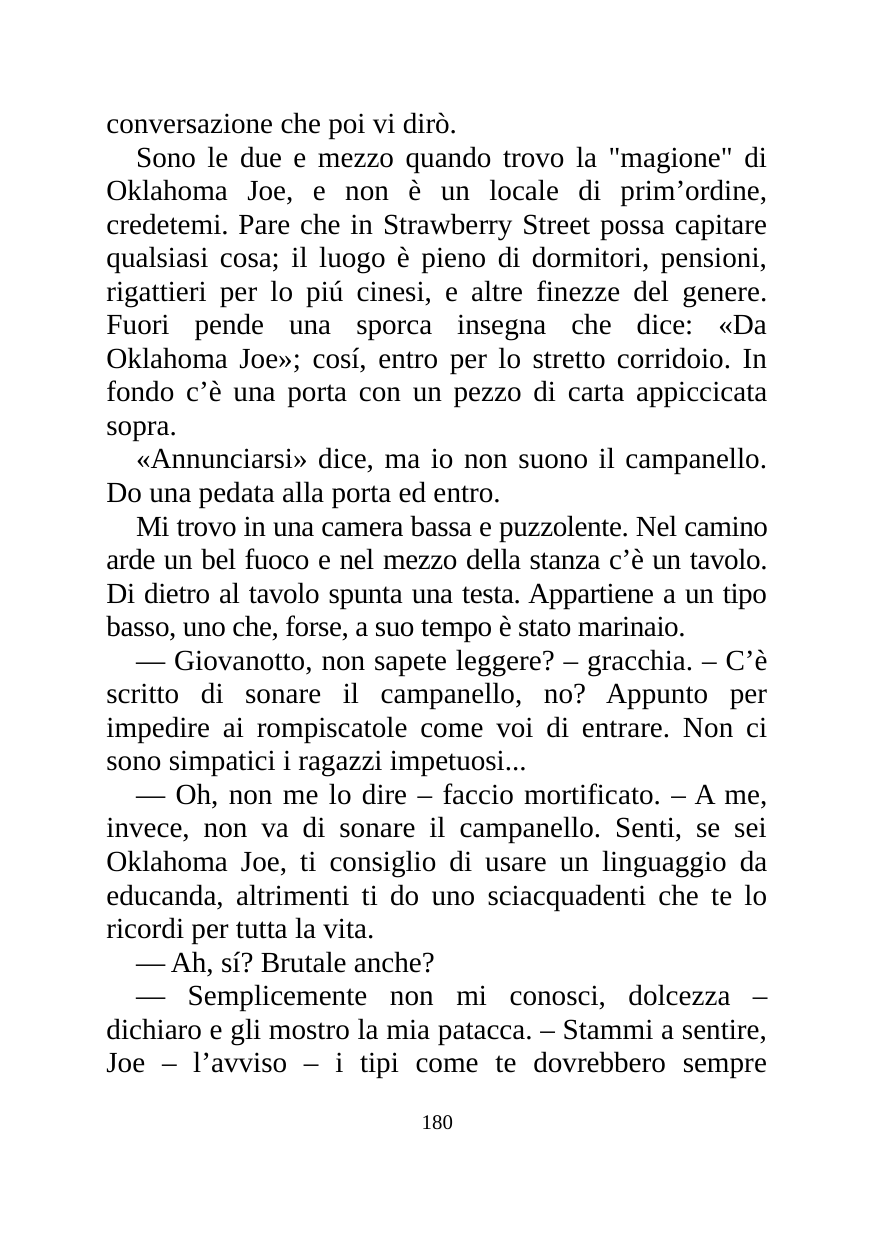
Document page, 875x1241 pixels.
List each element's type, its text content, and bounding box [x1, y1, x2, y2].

text conversazione che poi vi dirò. [106, 106, 768, 140]
text — Ah, sí? Brutale anche? [106, 945, 768, 978]
text — Oh, non me lo dire – faccio mortificato. – A me, invece, non va di sonare il campanello. Senti, se sei Oklahoma Joe, ti consiglio di usare un linguaggio da educanda, altrimenti ti do uno sciacquadenti che te lo ricordi per tutta la vita. [106, 777, 768, 945]
text Sono le due e mezzo quando trovo la "magione" di Oklahoma Joe, e non è un locale di prim’ordine, credetemi. Pare che in Strawberry Street possa capitare qualsiasi cosa; il luogo è pieno di dormitori, pensioni, rigattieri per lo piú cinesi, e altre finezze del genere. Fuori pende una sporca insegna che dice: «Da Oklahoma Joe»; cosí, entro per lo stretto corridoio. In fondo c’è una porta con un pezzo di carta appiccicata sopra. [106, 140, 768, 442]
text Mi trovo in una camera bassa e puzzolente. Nel camino arde un bel fuoco e nel mezzo della stanza c’è un tavolo. Di dietro al tavolo spunta una testa. Appartiene a un tipo basso, uno che, forse, a suo tempo è stato marinaio. [106, 509, 768, 643]
text «Annunciarsi» dice, ma io non suono il campanello. Do una pedata alla porta ed entro. [106, 442, 768, 509]
text — Semplicemente non mi conosci, dolcezza – dichiaro e gli mostro la mia patacca. – Stammi a sentire, Joe – l’avviso – i tipi come te dovrebbero sempre [106, 978, 768, 1079]
text — Giovanotto, non sapete leggere? – gracchia. – C’è scritto di sonare il campanello, no? Appunto per impedire ai rompiscatole come voi di entrare. Non ci sono simpatici i ragazzi impetuosi... [106, 643, 768, 777]
